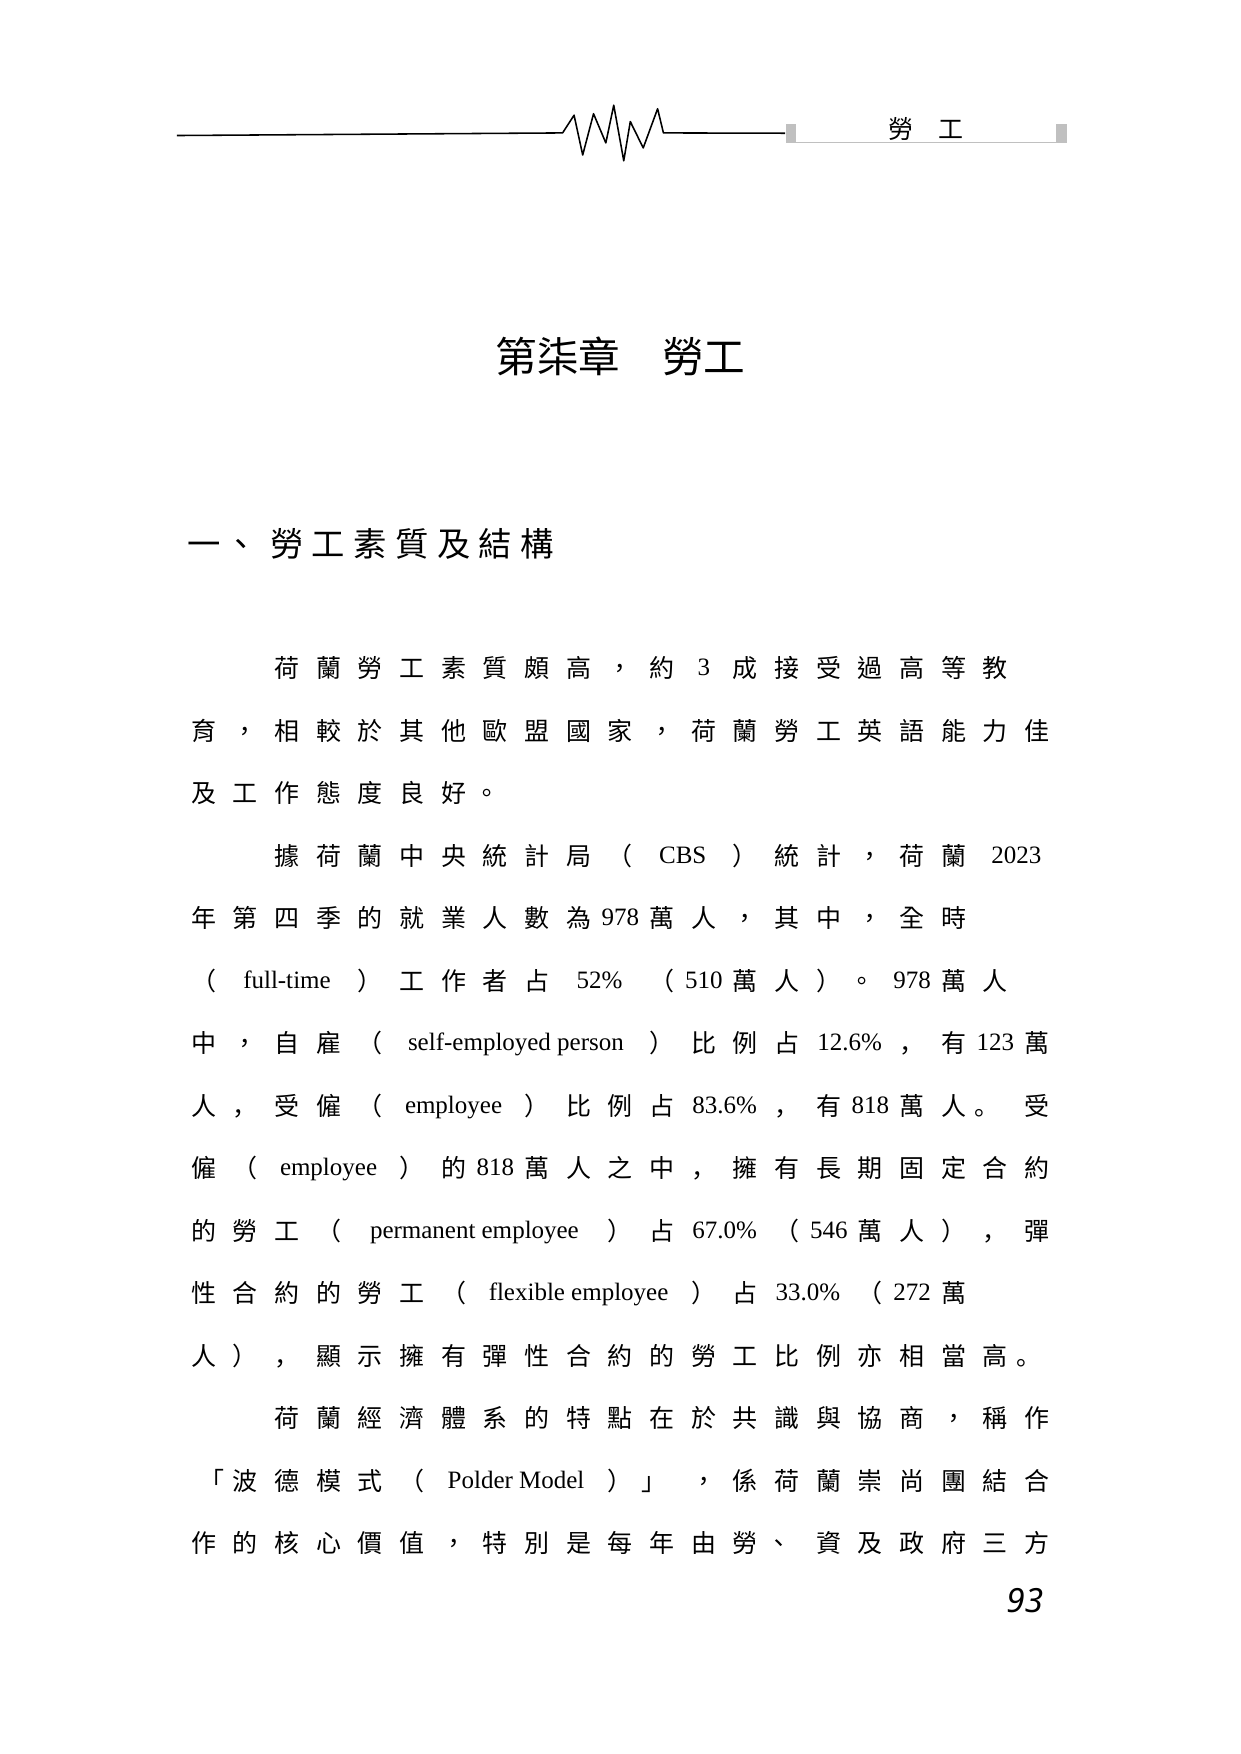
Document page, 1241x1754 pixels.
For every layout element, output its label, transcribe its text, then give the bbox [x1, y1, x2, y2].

text 荷蘭勞工素質頗高，約3成接受過高等教育，相較於其他歐盟國家，荷蘭勞工英語能力佳及工作態度良好。 [183, 625, 1058, 813]
text 荷蘭經濟體系的特點在於共識與協商，稱作「波德模式（Polder Model）」，係荷蘭崇尚團結合作的核心價值，特別是每年由勞、資及政府三方 [183, 1375, 1058, 1563]
text 一、勞工素質及結構 [183, 500, 1058, 563]
text 據荷蘭中央統計局（CBS）統計，荷蘭2023年第四季的就業人數為978萬人，其中，全時（full-time）工作者占52%（510萬人）。978萬人中，自雇（self-employed person）比例占12.6%，有123萬人，受僱（employee）比例占83.6%，有818萬人。受僱（employee）的818萬人之中，擁有長期固定合約的勞工（permanent employee）占67.0%（546萬人），彈性合約的勞工（flexible employee）占33.0%（272萬人），顯示擁有彈性合約的勞工比例亦相當高。 [183, 813, 1058, 1375]
text 第柒章 勞工 [183, 313, 1058, 375]
